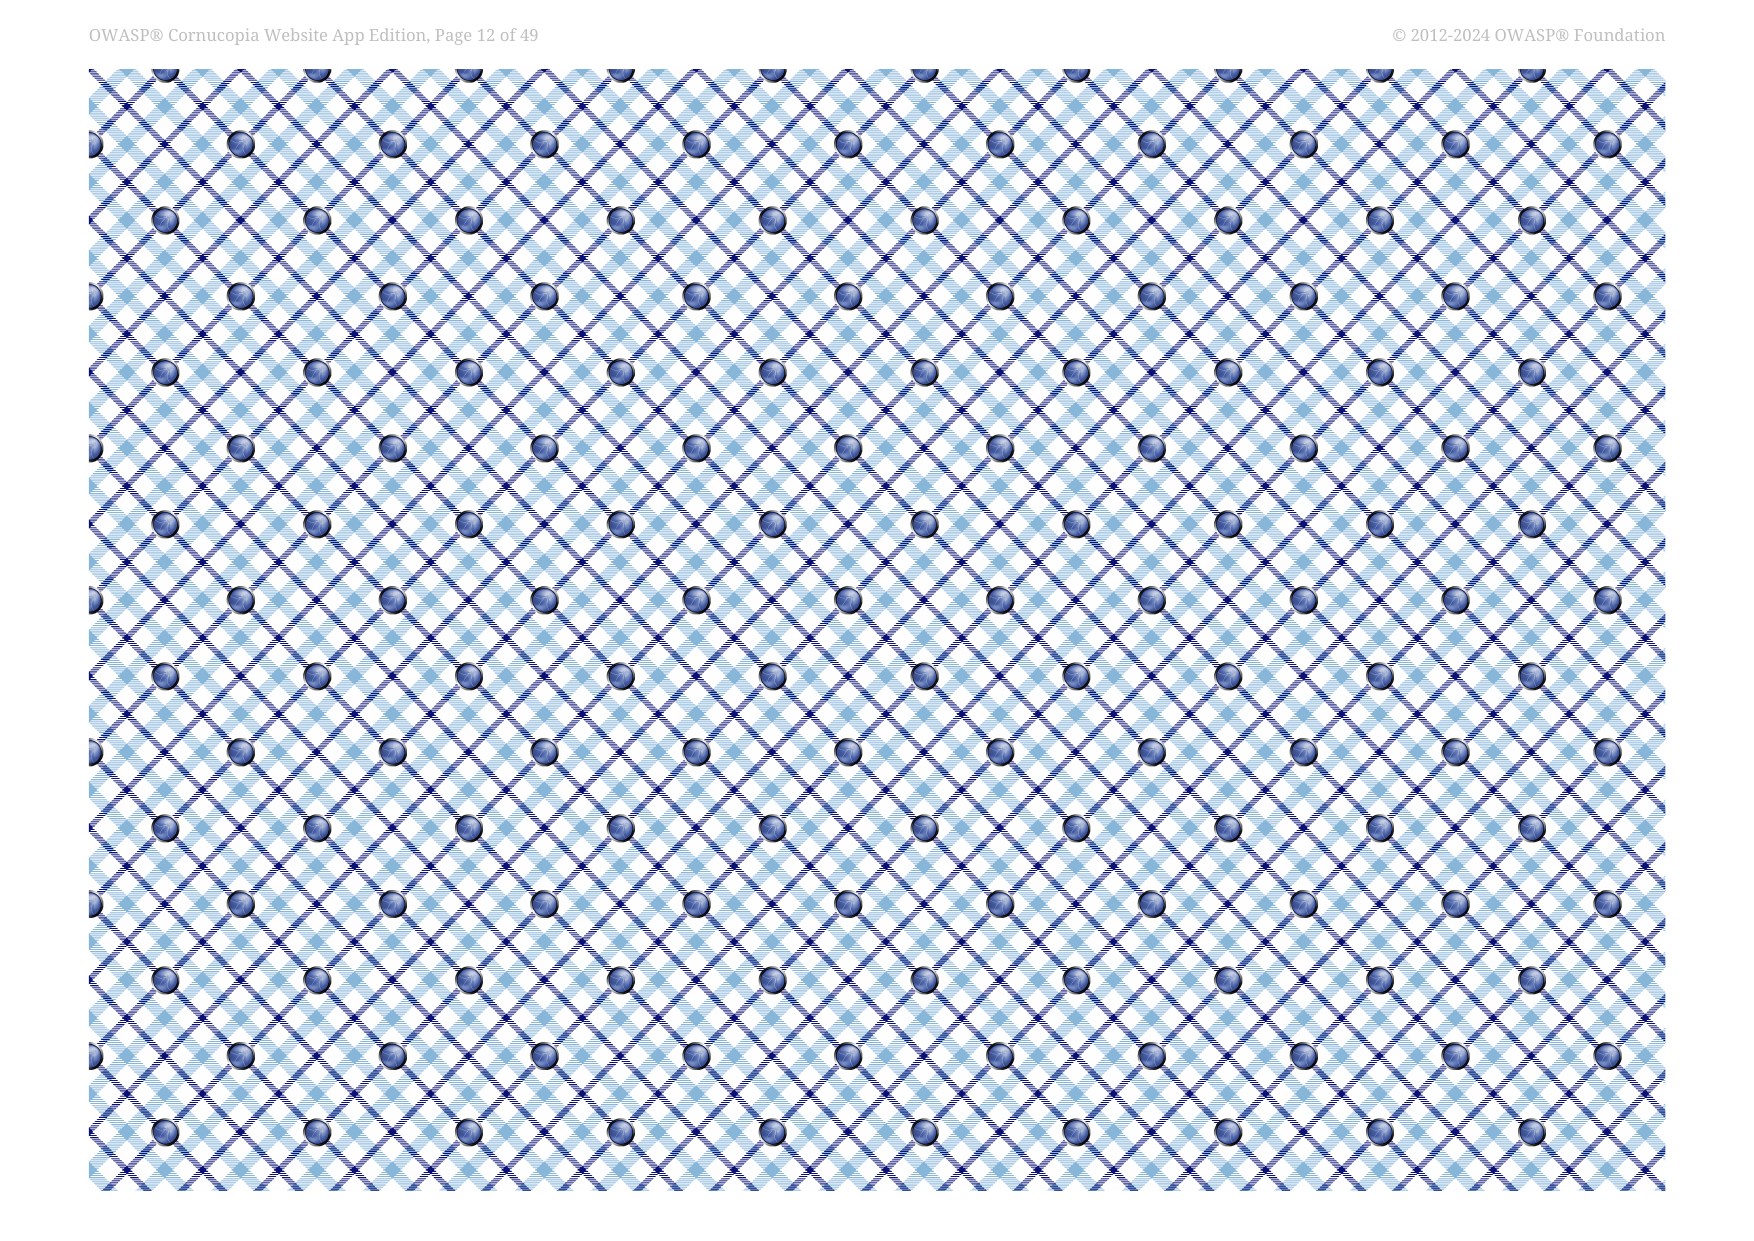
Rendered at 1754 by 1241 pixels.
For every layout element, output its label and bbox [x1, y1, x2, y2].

picture [88, 69, 1666, 1191]
